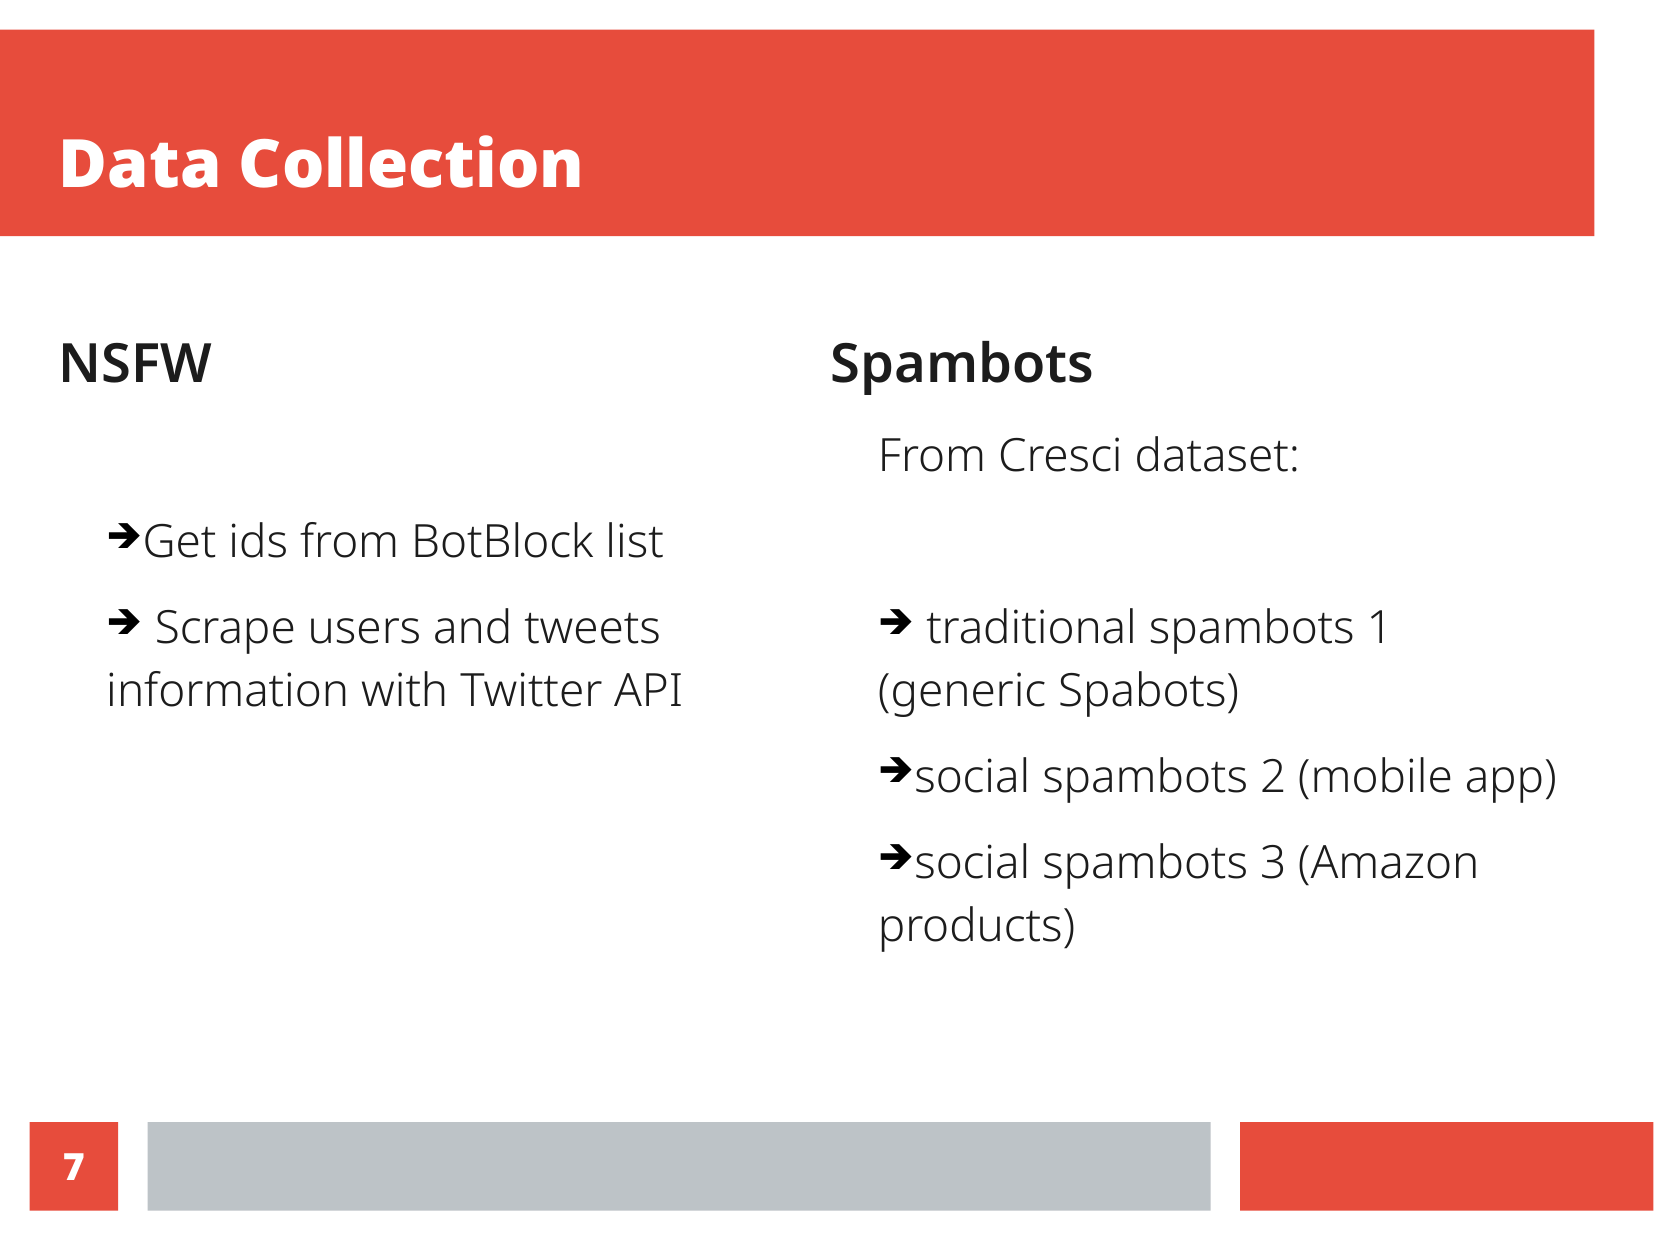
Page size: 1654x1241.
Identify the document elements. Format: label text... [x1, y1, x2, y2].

list NSFW Get ids from BotBlock list Scrape users and tweets information with Twitter API [59, 324, 794, 1093]
list Spambots From Cresci dataset: traditional spambots 1 (generic Spabots) social spambots 2 (mobile app) social spambots 3 (Amazon products) [830, 324, 1566, 1093]
title Data Collection [59, 59, 1595, 207]
